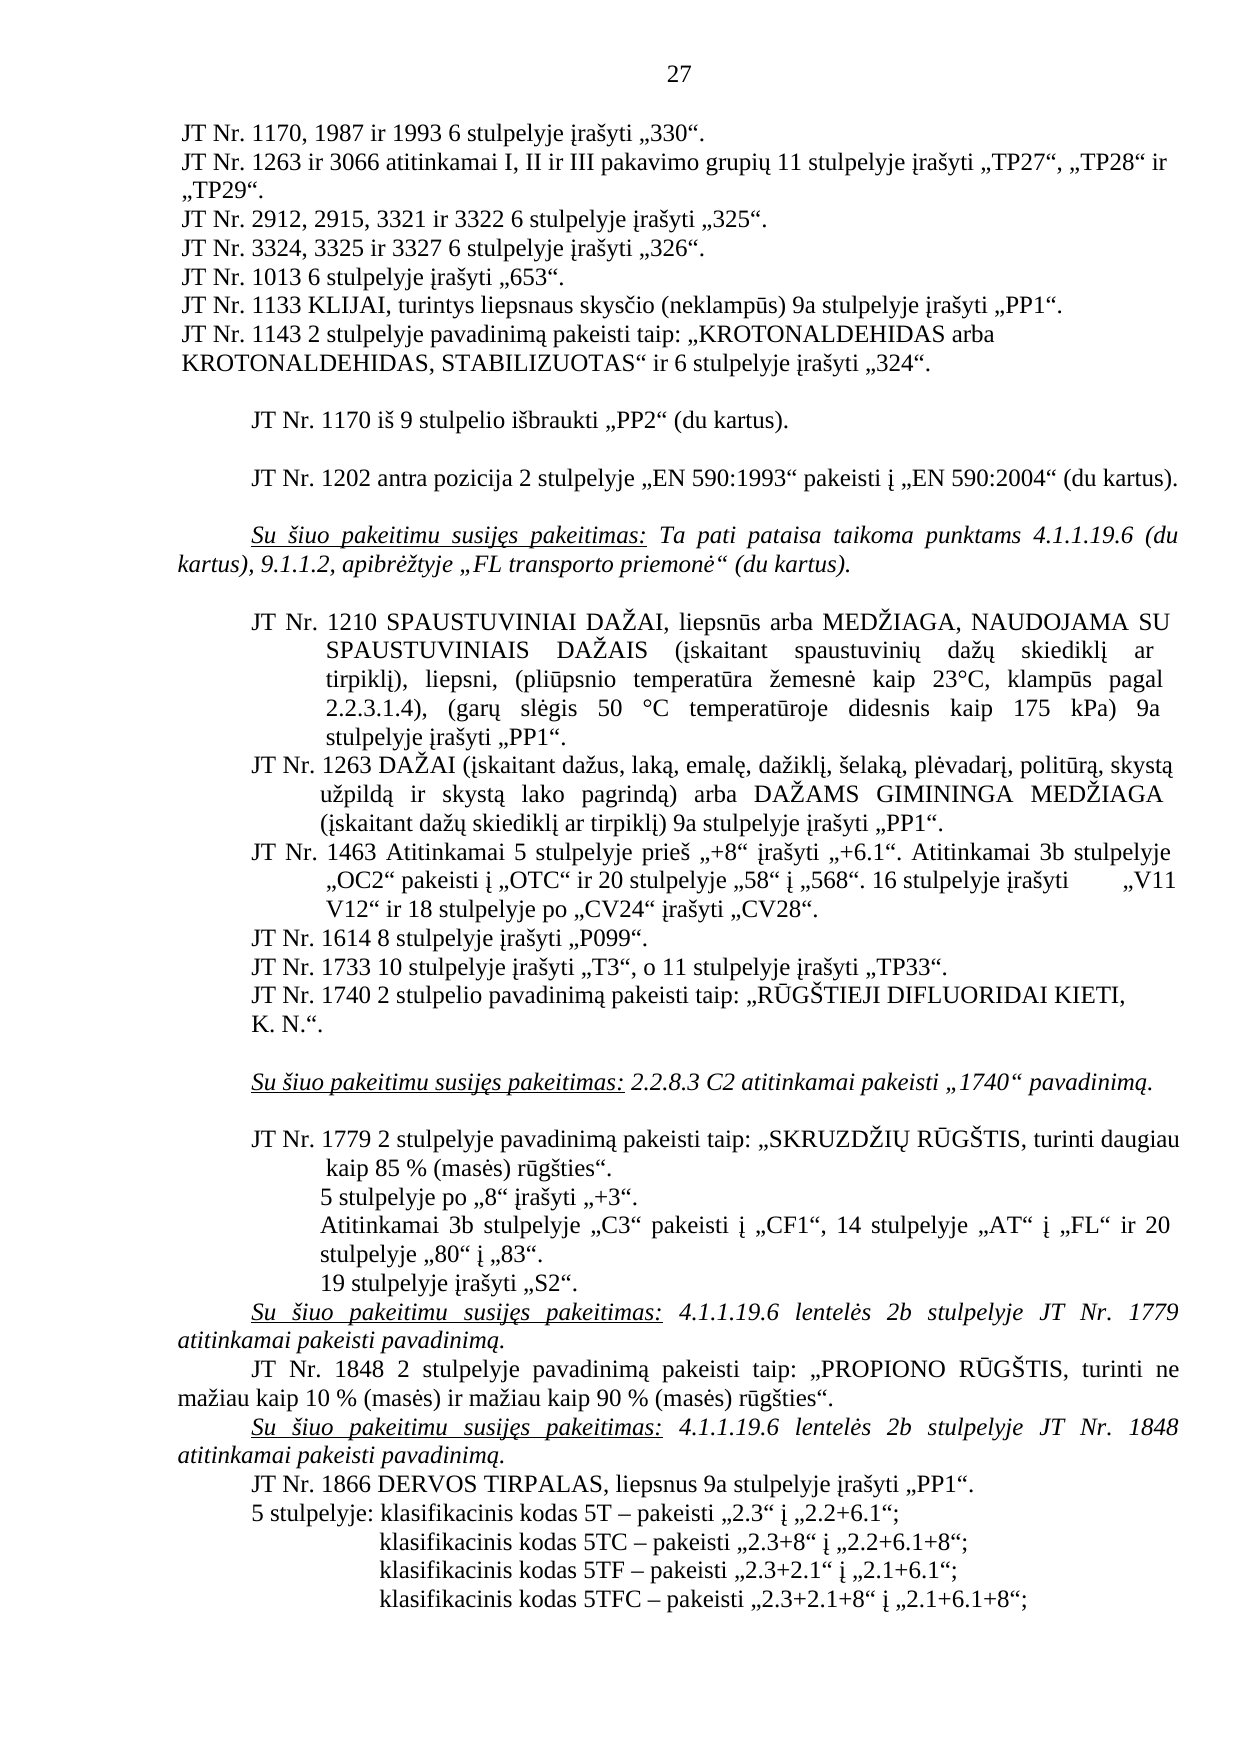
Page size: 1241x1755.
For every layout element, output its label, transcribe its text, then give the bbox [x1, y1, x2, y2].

text klasifikacinis kodas 5TF – pakeisti „2.3+2.1“ į „2.1+6.1“; [177, 1556, 1181, 1584]
text 19 stulpelyje įrašyti „S2“. [177, 1268, 1181, 1297]
text JT Nr. 1740 2 stulpelio pavadinimą pakeisti taip: „RŪGŠTIEJI DIFLUORIDAI KIETI, [177, 981, 1181, 1009]
text JT Nr. 1202 antra pozicija 2 stulpelyje „EN 590:1993“ pakeisti į „EN 590:2004“ (du kartus). [177, 463, 1181, 492]
text JT Nr. 1170 iš 9 stulpelio išbraukti „PP2“ (du kartus). [177, 406, 1181, 434]
text K. N.“. [177, 1009, 1181, 1038]
text 5 stulpelyje: klasifikacinis kodas 5T – pakeisti „2.3“ į „2.2+6.1“; [177, 1498, 1181, 1527]
text JT Nr. 1463 Atitinkamai 5 stulpelyje prieš „+8“ įrašyti „+6.1“. Atitinkamai 3b stulpelyje „OC2“ pakeisti į „OTC“ ir 20 stulpelyje „58“ į „568“. 16 stulpelyje įrašyti „V11 V12“ ir 18 stulpelyje po „CV24“ įrašyti „CV28“. [177, 837, 1181, 923]
text JT Nr. 1866 DERVOS TIRPALAS, liepsnus 9a stulpelyje įrašyti „PP1“. [177, 1469, 1181, 1498]
text Su šiuo pakeitimu susijęs pakeitimas: Ta pati pataisa taikoma punktams 4.1.1.19.6 (du kartus), 9.1.1.2, apibrėžtyje „FL transporto priemonė“ (du kartus). [177, 521, 1181, 578]
text JT Nr. 1848 2 stulpelyje pavadinimą pakeisti taip: „PROPIONO RŪGŠTIS, turinti ne mažiau kaip 10 % (masės) ir mažiau kaip 90 % (masės) rūgšties“. [177, 1354, 1181, 1412]
text Su šiuo pakeitimu susijęs pakeitimas: 4.1.1.19.6 lentelės 2b stulpelyje JT Nr. 1779 atitinkamai pakeisti pavadinimą. [177, 1297, 1181, 1354]
text JT Nr. 1210 SPAUSTUVINIAI DAŽAI, liepsnūs arba MEDŽIAGA, NAUDOJAMA SU SPAUSTUVINIAIS DAŽAIS (įskaitant spaustuvinių dažų skiediklį ar tirpiklį), liepsni, (pliūpsnio temperatūra žemesnė kaip 23°C, klampūs pagal 2.2.3.1.4), (garų slėgis 50 °C temperatūroje didesnis kaip 175 kPa) 9a stulpelyje įrašyti „PP1“. [177, 607, 1181, 751]
text JT Nr. 1263 DAŽAI (įskaitant dažus, laką, emalę, dažiklį, šelaką, plėvadarį, politūrą, skystą užpildą ir skystą lako pagrindą) arba DAŽAMS GIMININGA MEDŽIAGA (įskaitant dažų skiediklį ar tirpiklį) 9a stulpelyje įrašyti „PP1“. [177, 751, 1181, 837]
text klasifikacinis kodas 5TC – pakeisti „2.3+8“ į „2.2+6.1+8“; [177, 1527, 1181, 1556]
text 5 stulpelyje po „8“ įrašyti „+3“. [177, 1182, 1181, 1211]
text Su šiuo pakeitimu susijęs pakeitimas: 2.2.8.3 C2 atitinkamai pakeisti „1740“ pavadinimą. [177, 1067, 1181, 1096]
text JT Nr. 1614 8 stulpelyje įrašyti „P099“. [177, 923, 1181, 952]
text Atitinkamai 3b stulpelyje „C3“ pakeisti į „CF1“, 14 stulpelyje „AT“ į „FL“ ir 20 stulpelyje „80“ į „83“. [177, 1211, 1181, 1268]
text Su šiuo pakeitimu susijęs pakeitimas: 4.1.1.19.6 lentelės 2b stulpelyje JT Nr. 1848 atitinkamai pakeisti pavadinimą. [177, 1412, 1181, 1469]
text JT Nr. 1779 2 stulpelyje pavadinimą pakeisti taip: „SKRUZDŽIŲ RŪGŠTIS, turinti daugiau kaip 85 % (masės) rūgšties“. [177, 1124, 1181, 1182]
text klasifikacinis kodas 5TFC – pakeisti „2.3+2.1+8“ į „2.1+6.1+8“; [177, 1584, 1181, 1613]
text JT Nr. 1733 10 stulpelyje įrašyti „T3“, o 11 stulpelyje įrašyti „TP33“. [177, 952, 1181, 981]
